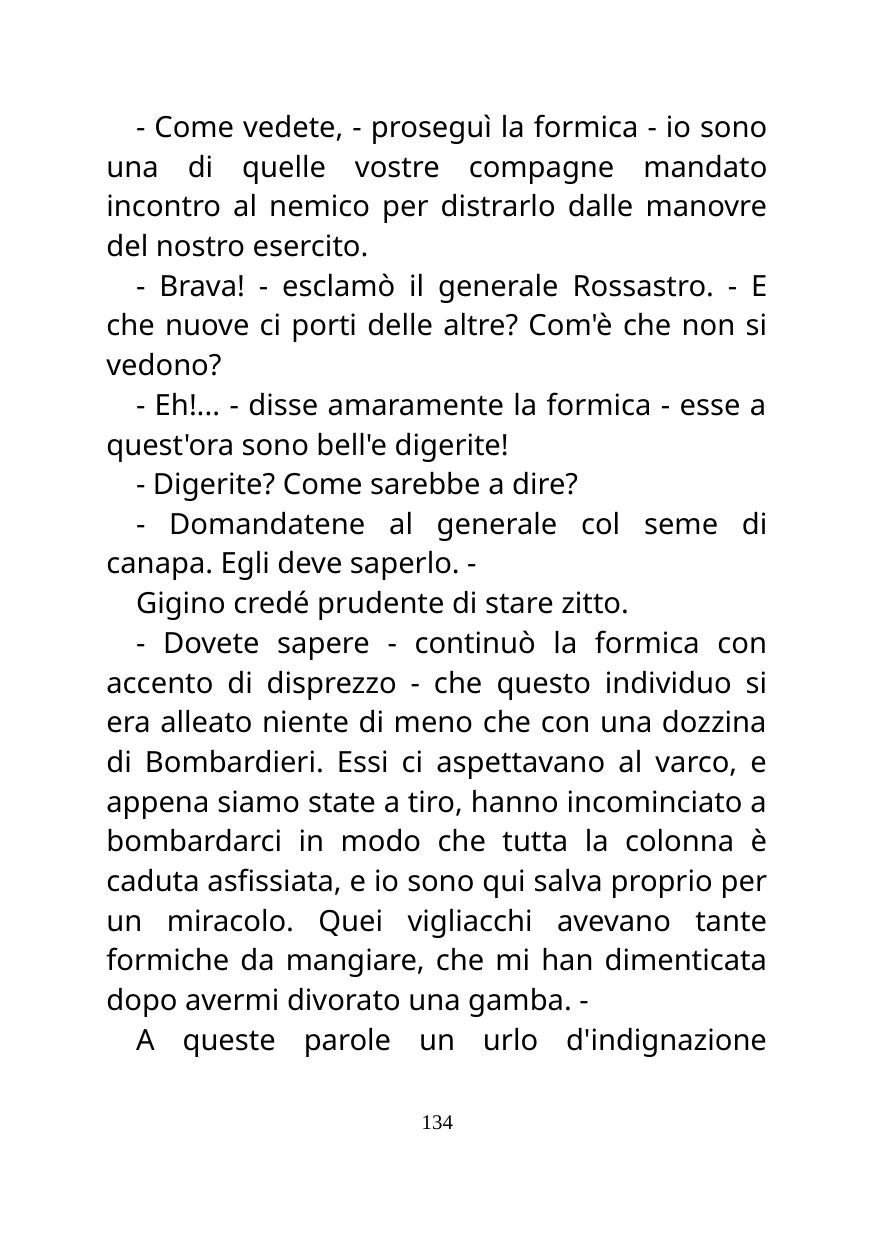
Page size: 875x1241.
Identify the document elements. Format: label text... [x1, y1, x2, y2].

text - Brava! - esclamò il generale Rossastro. - E che nuove ci porti delle altre? Com'è che non si vedono? [106, 265, 768, 384]
text - Come vedete, - proseguì la formica - io sono una di quelle vostre compagne mandato incontro al nemico per distrarlo dalle manovre del nostro esercito. [106, 106, 768, 265]
text - Domandatene al generale col seme di canapa. Egli deve saperlo. - [106, 503, 768, 582]
text A queste parole un urlo d'indignazione [106, 1019, 768, 1059]
text - Dovete sapere - continuò la formica con accento di disprezzo - che questo individuo si era alleato niente di meno che con una dozzina di Bombardieri. Essi ci aspettavano al varco, e appena siamo state a tiro, hanno incominciato a bombardarci in modo che tutta la colonna è caduta asfissiata, e io sono qui salva proprio per un miracolo. Quei vigliacchi avevano tante formiche da mangiare, che mi han dimenticata dopo avermi divorato una gamba. - [106, 622, 768, 1019]
text - Eh!... - disse amaramente la formica - esse a quest'ora sono bell'e digerite! [106, 384, 768, 463]
text - Digerite? Come sarebbe a dire? [106, 463, 768, 503]
text Gigino credé prudente di stare zitto. [106, 582, 768, 622]
